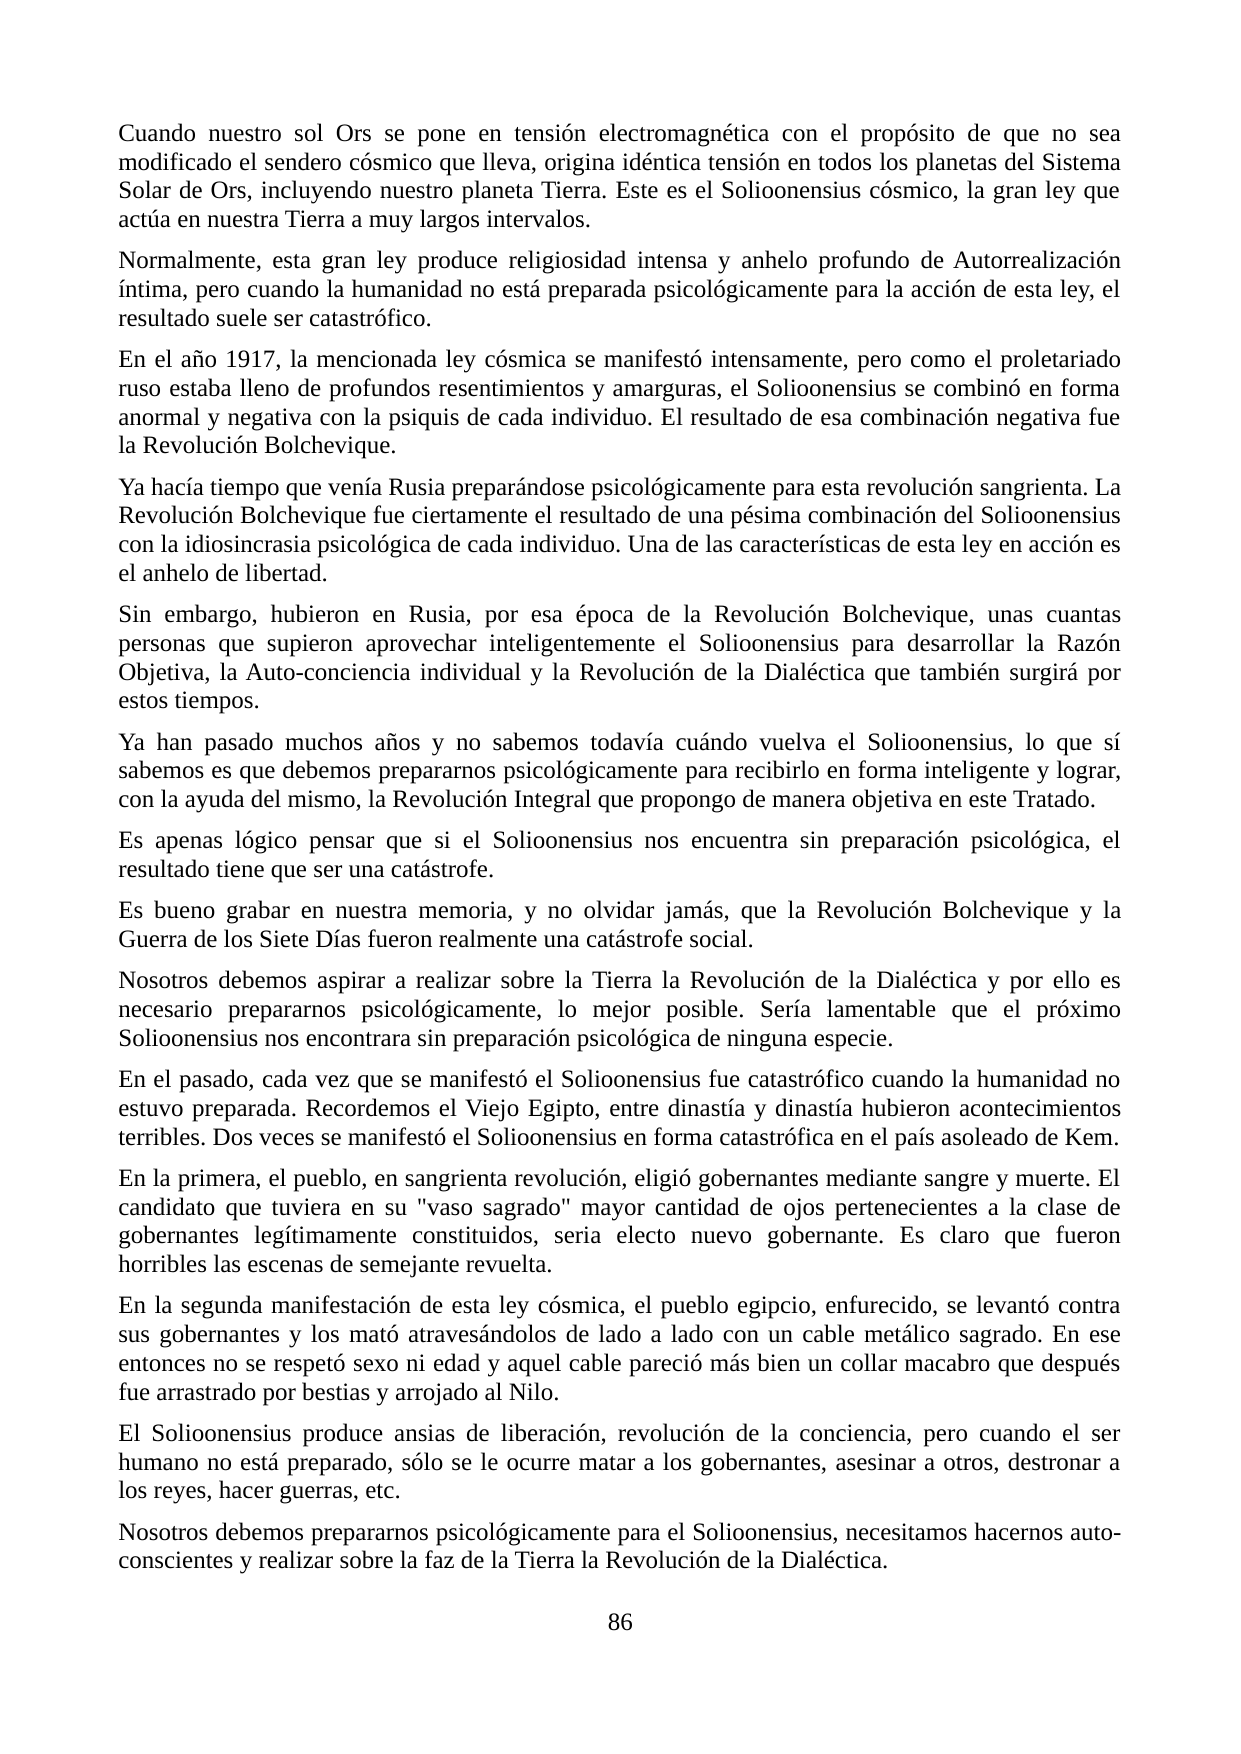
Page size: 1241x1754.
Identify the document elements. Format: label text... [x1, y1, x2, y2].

text En la primera, el pueblo, en sangrienta revolución, eligió gobernantes mediante sangre y muerte. El candidato que tuviera en su "vaso sagrado" mayor cantidad de ojos pertenecientes a la clase de gobernantes legítimamente constituidos, seria electo nuevo gobernante. Es claro que fueron horribles las escenas de semejante revuelta. [118, 1163, 1122, 1278]
text Sin embargo, hubieron en Rusia, por esa época de la Revolución Bolchevique, unas cuantas personas que supieron aprovechar inteligentemente el Solioonensius para desarrollar la Razón Objetiva, la Auto-conciencia individual y la Revolución de la Dialéctica que también surgirá por estos tiempos. [118, 599, 1122, 714]
text Nosotros debemos prepararnos psicológicamente para el Solioonensius, necesitamos hacernos auto-conscientes y realizar sobre la faz de la Tierra la Revolución de la Dialéctica. [118, 1517, 1122, 1574]
text Es bueno grabar en nuestra memoria, y no olvidar jamás, que la Revolución Bolchevique y la Guerra de los Siete Días fueron realmente una catástrofe social. [118, 896, 1122, 953]
text Nosotros debemos aspirar a realizar sobre la Tierra la Revolución de la Dialéctica y por ello es necesario prepararnos psicológicamente, lo mejor posible. Sería lamentable que el próximo Solioonensius nos encontrara sin preparación psicológica de ninguna especie. [118, 966, 1122, 1052]
text En el pasado, cada vez que se manifestó el Solioonensius fue catastrófico cuando la humanidad no estuvo preparada. Recordemos el Viejo Egipto, entre dinastía y dinastía hubieron acontecimientos terribles. Dos veces se manifestó el Solioonensius en forma catastrófica en el país asoleado de Kem. [118, 1064, 1122, 1151]
text Es apenas lógico pensar que si el Solioonensius nos encuentra sin preparación psicológica, el resultado tiene que ser una catástrofe. [118, 826, 1122, 883]
text En el año 1917, la mencionada ley cósmica se manifestó intensamente, pero como el proletariado ruso estaba lleno de profundos resentimientos y amarguras, el Solioonensius se combinó en forma anormal y negativa con la psiquis de cada individuo. El resultado de esa combinación negativa fue la Revolución Bolchevique. [118, 344, 1122, 459]
text Normalmente, esta gran ley produce religiosidad intensa y anhelo profundo de Autorrealización íntima, pero cuando la humanidad no está preparada psicológicamente para la acción de esta ley, el resultado suele ser catastrófico. [118, 246, 1122, 332]
text El Solioonensius produce ansias de liberación, revolución de la conciencia, pero cuando el ser humano no está preparado, sólo se le ocurre matar a los gobernantes, asesinar a otros, destronar a los reyes, hacer guerras, etc. [118, 1418, 1122, 1504]
text Ya hacía tiempo que venía Rusia preparándose psicológicamente para esta revolución sangrienta. La Revolución Bolchevique fue ciertamente el resultado de una pésima combinación del Solioonensius con la idiosincrasia psicológica de cada individuo. Una de las características de esta ley en acción es el anhelo de libertad. [118, 472, 1122, 587]
text Cuando nuestro sol Ors se pone en tensión electromagnética con el propósito de que no sea modificado el sendero cósmico que lleva, origina idéntica tensión en todos los planetas del Sistema Solar de Ors, incluyendo nuestro planeta Tierra. Este es el Solioonensius cósmico, la gran ley que actúa en nuestra Tierra a muy largos intervalos. [118, 118, 1122, 233]
text En la segunda manifestación de esta ley cósmica, el pueblo egipcio, enfurecido, se levantó contra sus gobernantes y los mató atravesándolos de lado a lado con un cable metálico sagrado. En ese entonces no se respetó sexo ni edad y aquel cable pareció más bien un collar macabro que después fue arrastrado por bestias y arrojado al Nilo. [118, 1291, 1122, 1406]
text Ya han pasado muchos años y no sabemos todavía cuándo vuelva el Solioonensius, lo que sí sabemos es que debemos prepararnos psicológicamente para recibirlo en forma inteligente y lograr, con la ayuda del mismo, la Revolución Integral que propongo de manera objetiva en este Tratado. [118, 727, 1122, 813]
